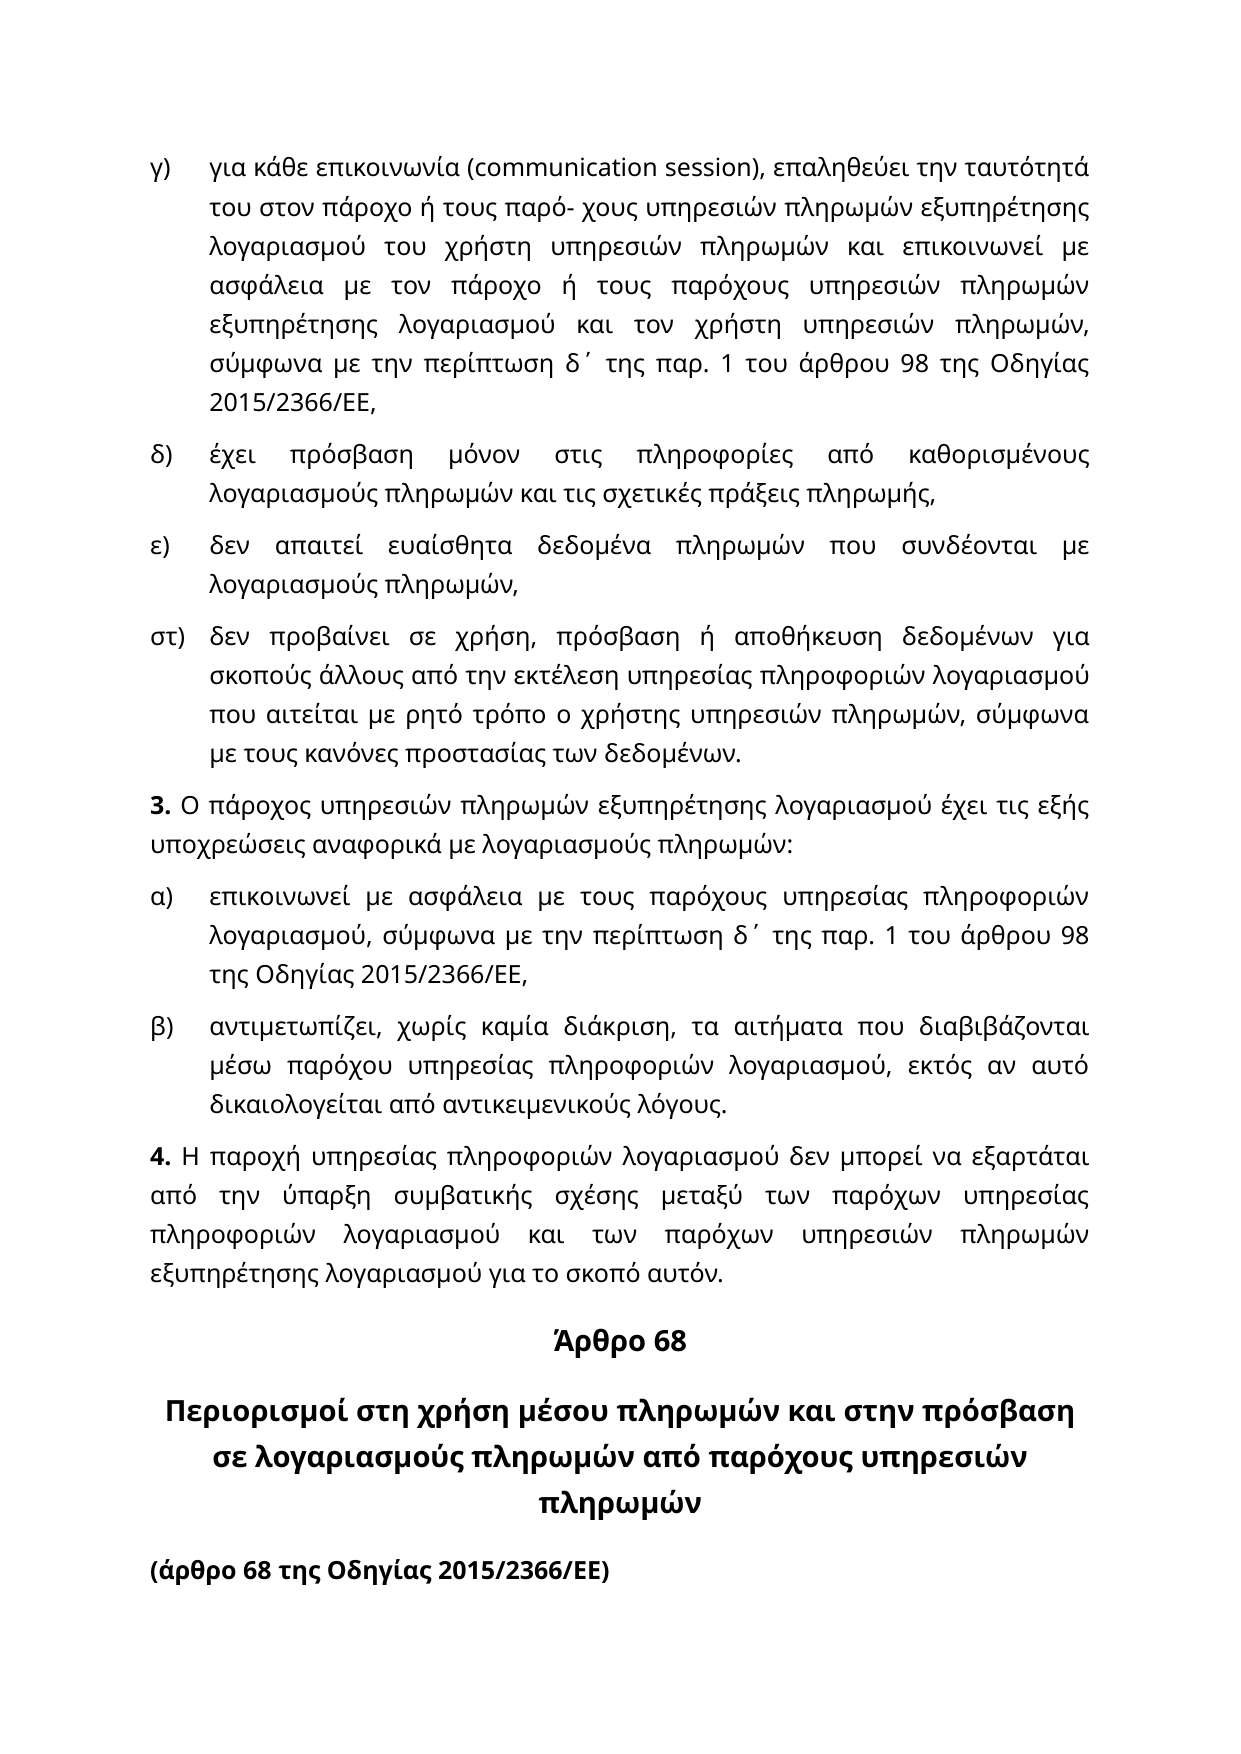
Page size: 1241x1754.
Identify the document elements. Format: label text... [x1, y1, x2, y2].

text (άρθρο 68 της Οδηγίας 2015/2366/ΕΕ) [150, 1552, 1090, 1587]
list δ) έχει πρόσβαση μόνον στις πληροφορίες από καθορισμένους λογαριασμούς πληρωμών και τις σχετικές πράξεις πληρωμής, [150, 437, 1090, 510]
list β) αντιμετωπίζει, χωρίς καμία διάκριση, τα αιτήματα που διαβιβάζονται μέσω παρόχου υπηρεσίας πληροφοριών λογαριασμού, εκτός αν αυτό δικαιολογείται από αντικειμενικούς λόγους. [150, 1008, 1090, 1121]
text 3. Ο πάροχος υπηρεσιών πληρωμών εξυπηρέτησης λογαριασμού έχει τις εξής υποχρεώσεις αναφορικά με λογαριασμούς πληρωμών: [150, 787, 1090, 861]
list στ) δεν προβαίνει σε χρήση, πρόσβαση ή αποθήκευση δεδομένων για σκοπούς άλλους από την εκτέλεση υπηρεσίας πληροφοριών λογαριασμού που αιτείται με ρητό τρόπο ο χρήστης υπηρεσιών πληρωμών, σύμφωνα με τους κανόνες προστασίας των δεδομένων. [150, 618, 1090, 770]
list α) επικοινωνεί με ασφάλεια με τους παρόχους υπηρεσίας πληροφοριών λογαριασμού, σύμφωνα με την περίπτωση δ΄ της παρ. 1 του άρθρου 98 της Οδηγίας 2015/2366/ΕΕ, [150, 878, 1090, 991]
subtitle Περιορισμοί στη χρήση μέσου πληρωμών και στην πρόσβαση σε λογαριασμούς πληρωμών από παρόχους υπηρεσιών πληρωμών [150, 1391, 1090, 1522]
list γ) για κάθε επικοινωνία (communication session), επαληθεύει την ταυτότητά του στον πάροχο ή τους παρό- χους υπηρεσιών πληρωμών εξυπηρέτησης λογαριασμού του χρήστη υπηρεσιών πληρωμών και επικοινωνεί με ασφάλεια με τον πάροχο ή τους παρόχους υπηρεσιών πληρωμών εξυπηρέτησης λογαριασμού και τον χρήστη υπηρεσιών πληρωμών, σύμφωνα με την περίπτωση δ΄ της παρ. 1 του άρθρου 98 της Οδηγίας 2015/2366/ΕΕ, [150, 150, 1090, 419]
list ε) δεν απαιτεί ευαίσθητα δεδομένα πληρωμών που συνδέονται με λογαριασμούς πληρωμών, [150, 527, 1090, 601]
subtitle Άρθρο 68 [150, 1320, 1090, 1360]
text 4. Η παροχή υπηρεσίας πληροφοριών λογαριασμού δεν μπορεί να εξαρτάται από την ύπαρξη συμβατικής σχέσης μεταξύ των παρόχων υπηρεσίας πληροφοριών λογαριασμού και των παρόχων υπηρεσιών πληρωμών εξυπηρέτησης λογαριασμού για το σκοπό αυτόν. [150, 1138, 1090, 1290]
